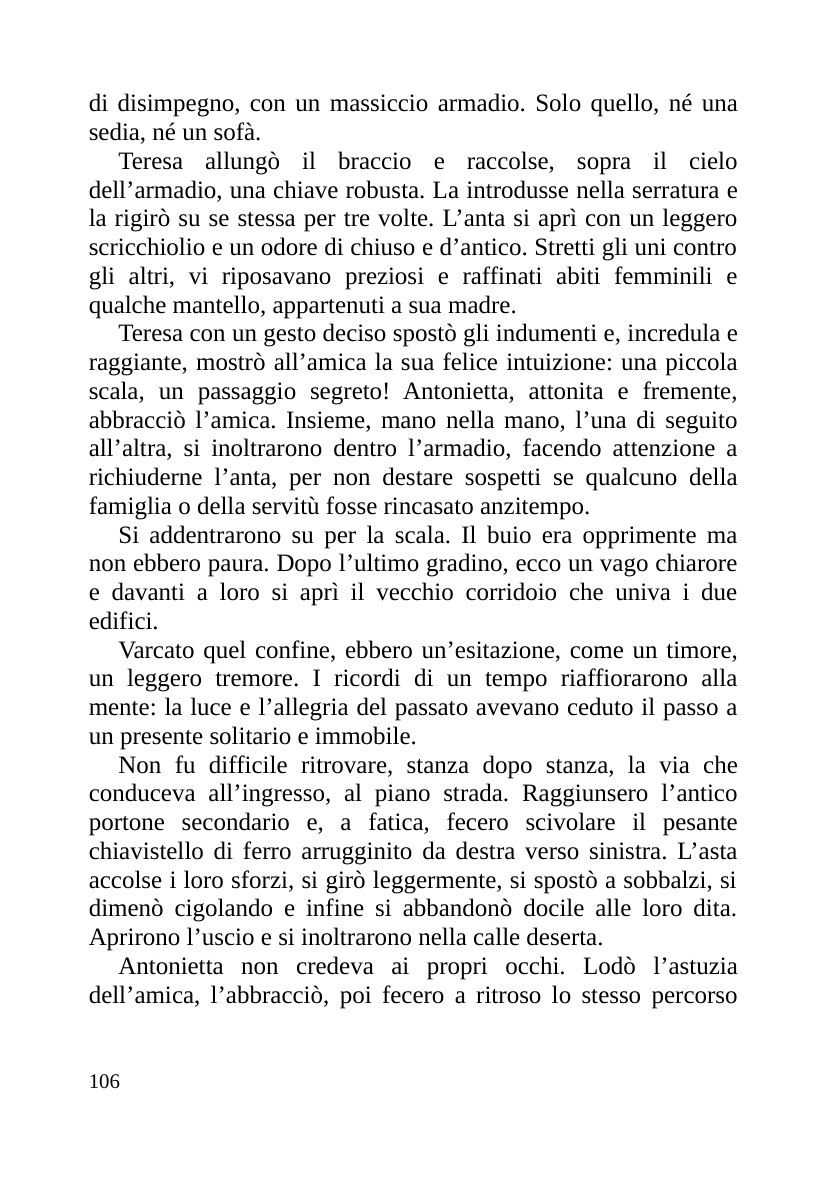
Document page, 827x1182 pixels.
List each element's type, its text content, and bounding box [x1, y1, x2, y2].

text Non fu difficile ritrovare, stanza dopo stanza, la via che conduceva all’ingresso, al piano strada. Raggiunsero l’antico portone secondario e, a fatica, fecero scivolare il pesante chiavistello di ferro arrugginito da destra verso sinistra. L’asta accolse i loro sforzi, si girò leggermente, si spostò a sobbalzi, si dimenò cigolando e infine si abbandonò docile alle loro dita. Aprirono l’uscio e si inoltrarono nella calle deserta. [88, 750, 738, 951]
text Teresa allungò il braccio e raccolse, sopra il cielo dell’armadio, una chiave robusta. La introdusse nella serratura e la rigirò su se stessa per tre volte. L’anta si aprì con un leggero scricchiolio e un odore di chiuso e d’antico. Stretti gli uni contro gli altri, vi riposavano preziosi e raffinati abiti femminili e qualche mantello, appartenuti a sua madre. [88, 146, 738, 318]
text Teresa con un gesto deciso spostò gli indumenti e, incredula e raggiante, mostrò all’amica la sua felice intuizione: una piccola scala, un passaggio segreto! Antonietta, attonita e fremente, abbracciò l’amica. Insieme, mano nella mano, l’una di seguito all’altra, si inoltrarono dentro l’armadio, facendo attenzione a richiuderne l’anta, per non destare sospetti se qualcuno della famiglia o della servitù fosse rincasato anzitempo. [88, 318, 738, 520]
text Antonietta non credeva ai propri occhi. Lodò l’astuzia dell’amica, l’abbracciò, poi fecero a ritroso lo stesso percorso [88, 951, 738, 1008]
text Varcato quel confine, ebbero un’esitazione, come un timore, un leggero tremore. I ricordi di un tempo riaffiorarono alla mente: la luce e l’allegria del passato avevano ceduto il passo a un presente solitario e immobile. [88, 635, 738, 750]
text di disimpegno, con un massiccio armadio. Solo quello, né una sedia, né un sofà. [88, 88, 738, 146]
text Si addentrarono su per la scala. Il buio era opprimente ma non ebbero paura. Dopo l’ultimo gradino, ecco un vago chiarore e davanti a loro si aprì il vecchio corridoio che univa i due edifici. [88, 520, 738, 635]
